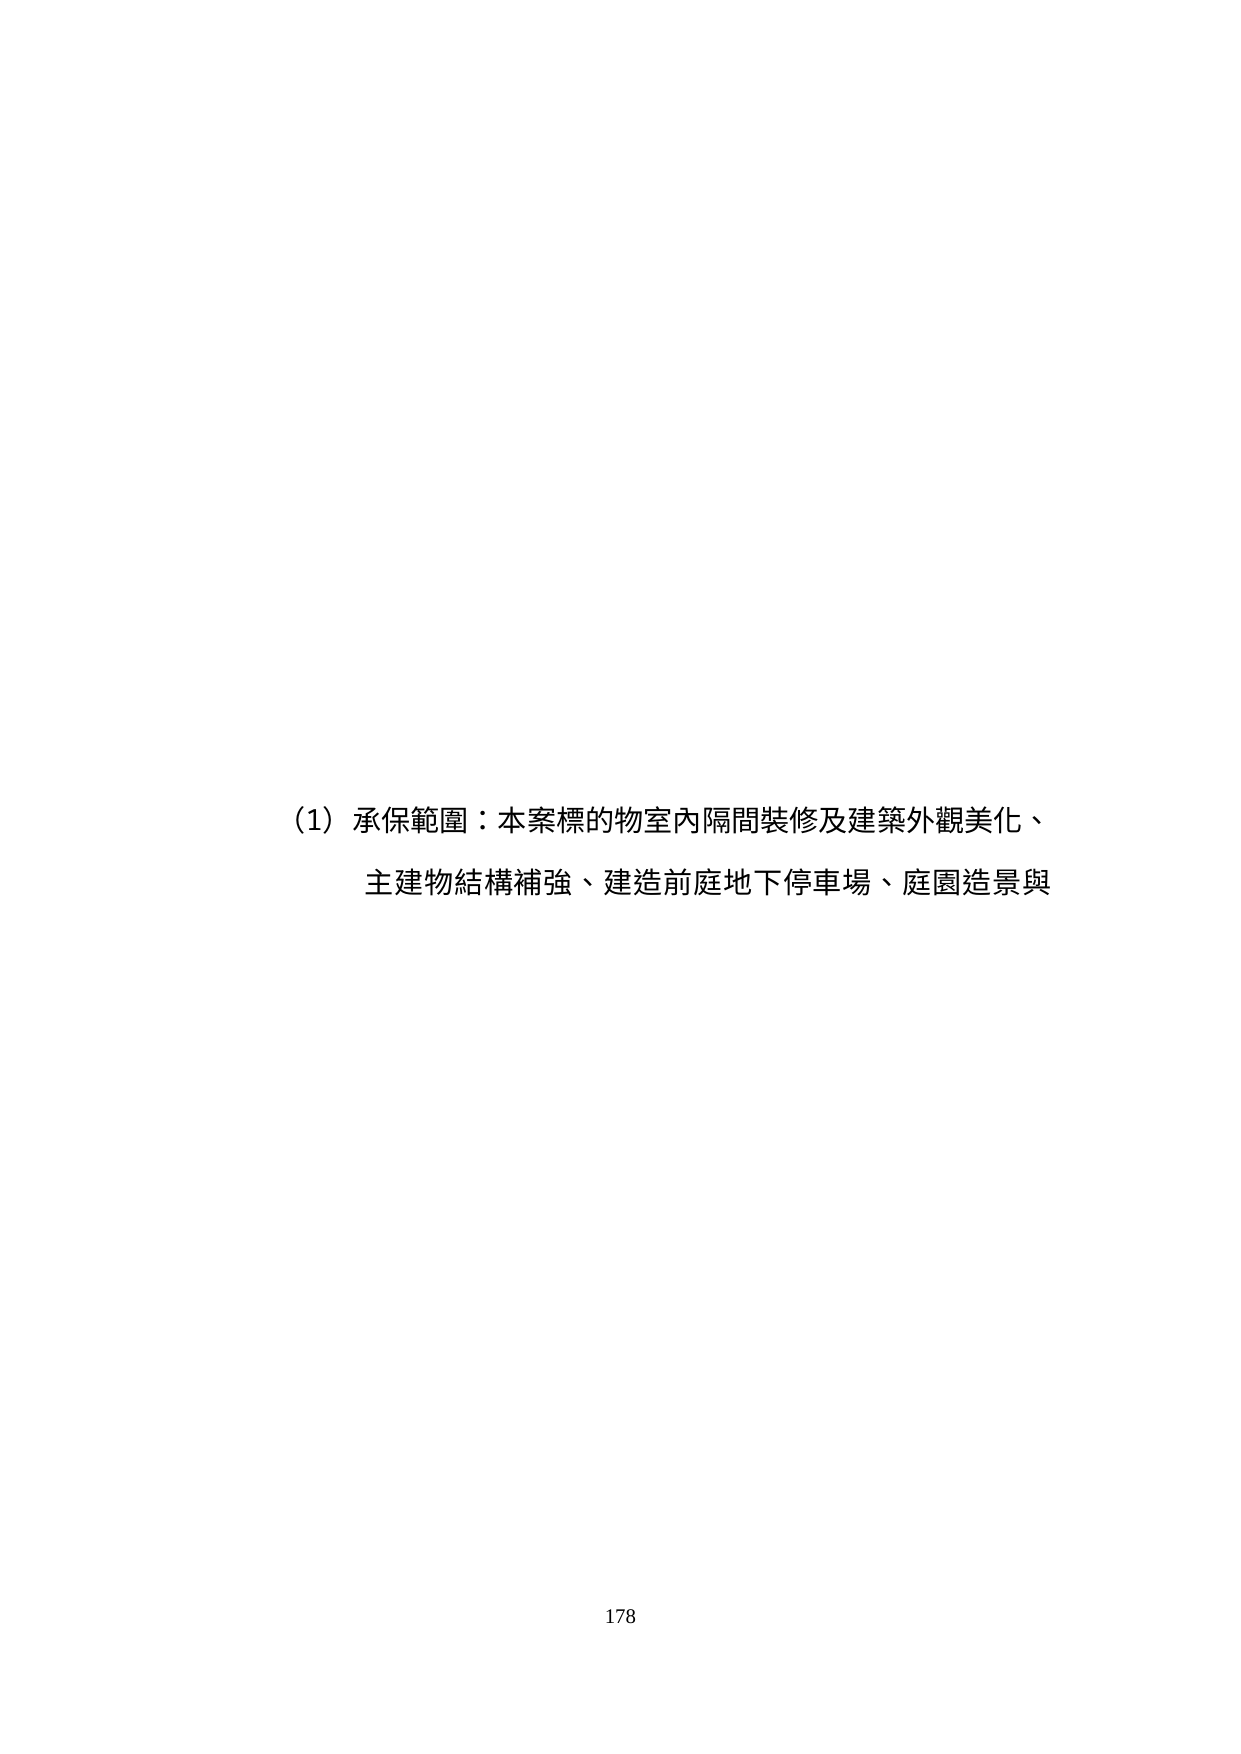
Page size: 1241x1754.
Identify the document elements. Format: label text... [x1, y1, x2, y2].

list 承保範圍：本案標的物室內隔間裝修及建築外觀美化、主建物結構補強、建造前庭地下停車場、庭園造景與 [276, 777, 1053, 902]
